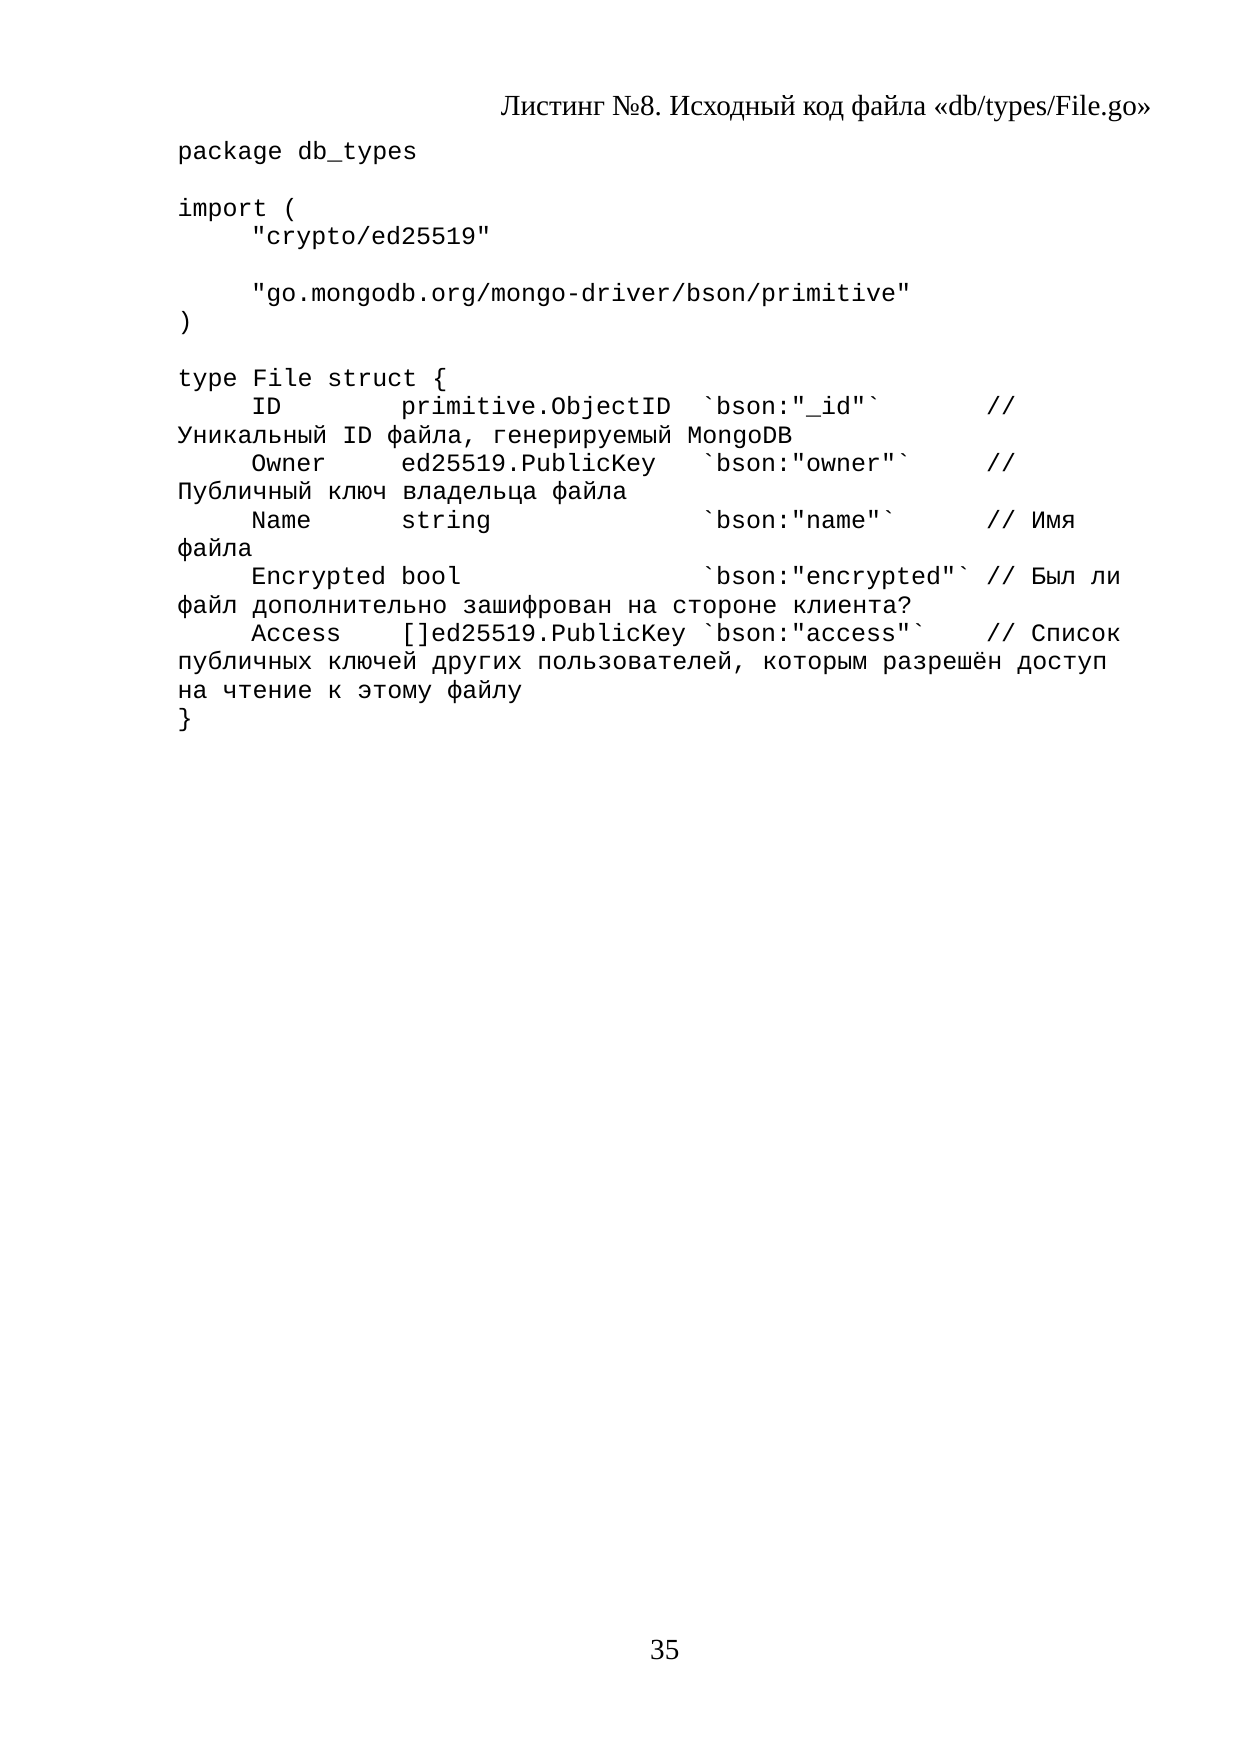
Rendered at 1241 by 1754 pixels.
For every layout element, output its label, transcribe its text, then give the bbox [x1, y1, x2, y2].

text import ( [177, 196, 1152, 224]
text ) [177, 309, 1152, 337]
text type File struct { [177, 366, 1152, 394]
text ID primitive.ObjectID `bson:"_id"` // Уникальный ID файла, генерируемый MongoDB [177, 394, 1152, 451]
text Owner ed25519.PublicKey `bson:"owner"` // Публичный ключ владельца файла [177, 451, 1152, 507]
text "crypto/ed25519" [177, 224, 1152, 252]
text Листинг №8. Исходный код файла «db/types/File.go» [177, 88, 1152, 122]
text Encrypted bool `bson:"encrypted"` // Был ли файл дополнительно зашифрован на стороне клиента? [177, 564, 1152, 621]
text Access []ed25519.PublicKey `bson:"access"` // Список публичных ключей других пользователей, которым разрешён доступ на чтение к этому файлу [177, 621, 1152, 706]
text Name string `bson:"name"` // Имя файла [177, 507, 1152, 564]
text } [177, 706, 1152, 734]
text "go.mongodb.org/mongo-driver/bson/primitive" [177, 281, 1152, 309]
text package db_types [177, 139, 1152, 167]
